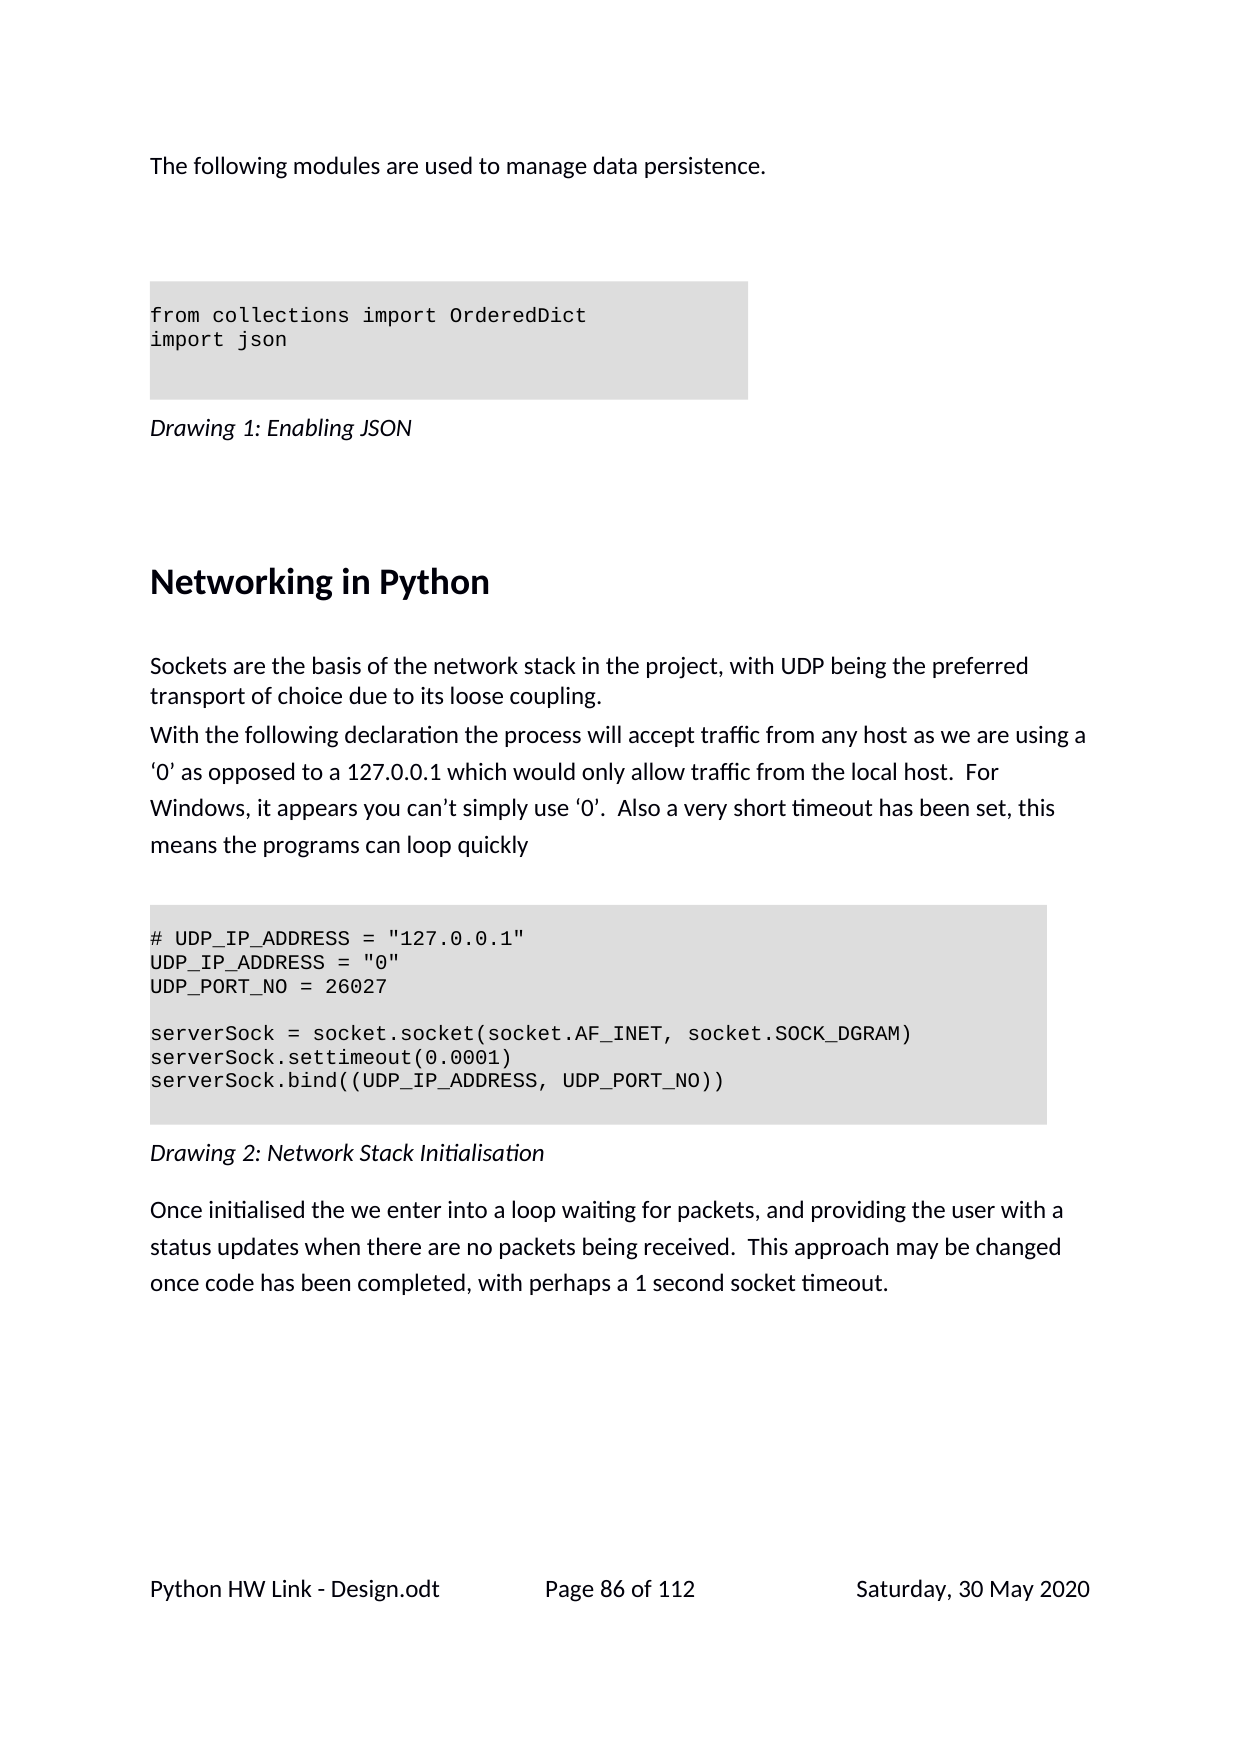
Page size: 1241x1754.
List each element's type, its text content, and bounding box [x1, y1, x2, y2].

text The following modules are used to manage data persistence. [150, 150, 1090, 181]
text Drawing 1: Enabling JSON [150, 400, 748, 443]
text Once initialised the we enter into a loop waiting for packets, and providing the user with a status updates when there are no packets being received. This approach may be changed once code has been completed, with perhaps a 1 second socket timeout. [150, 880, 1090, 1298]
text Drawing 2: Network Stack Initialisation [150, 1125, 1047, 1168]
text Sockets are the basis of the network stack in the project, with UDP being the preferred transport of choice due to its loose coupling. [150, 650, 1090, 711]
subtitle Networking in Python [150, 558, 1090, 604]
text With the following declaration the process will accept traffic from any host as we are using a ‘0’ as opposed to a 127.0.0.1 which would only allow traffic from the local host. For Windows, it appears you can’t simply use ‘0’. Also a very short timeout has been set, this means the programs can loop quickly [150, 719, 1090, 859]
